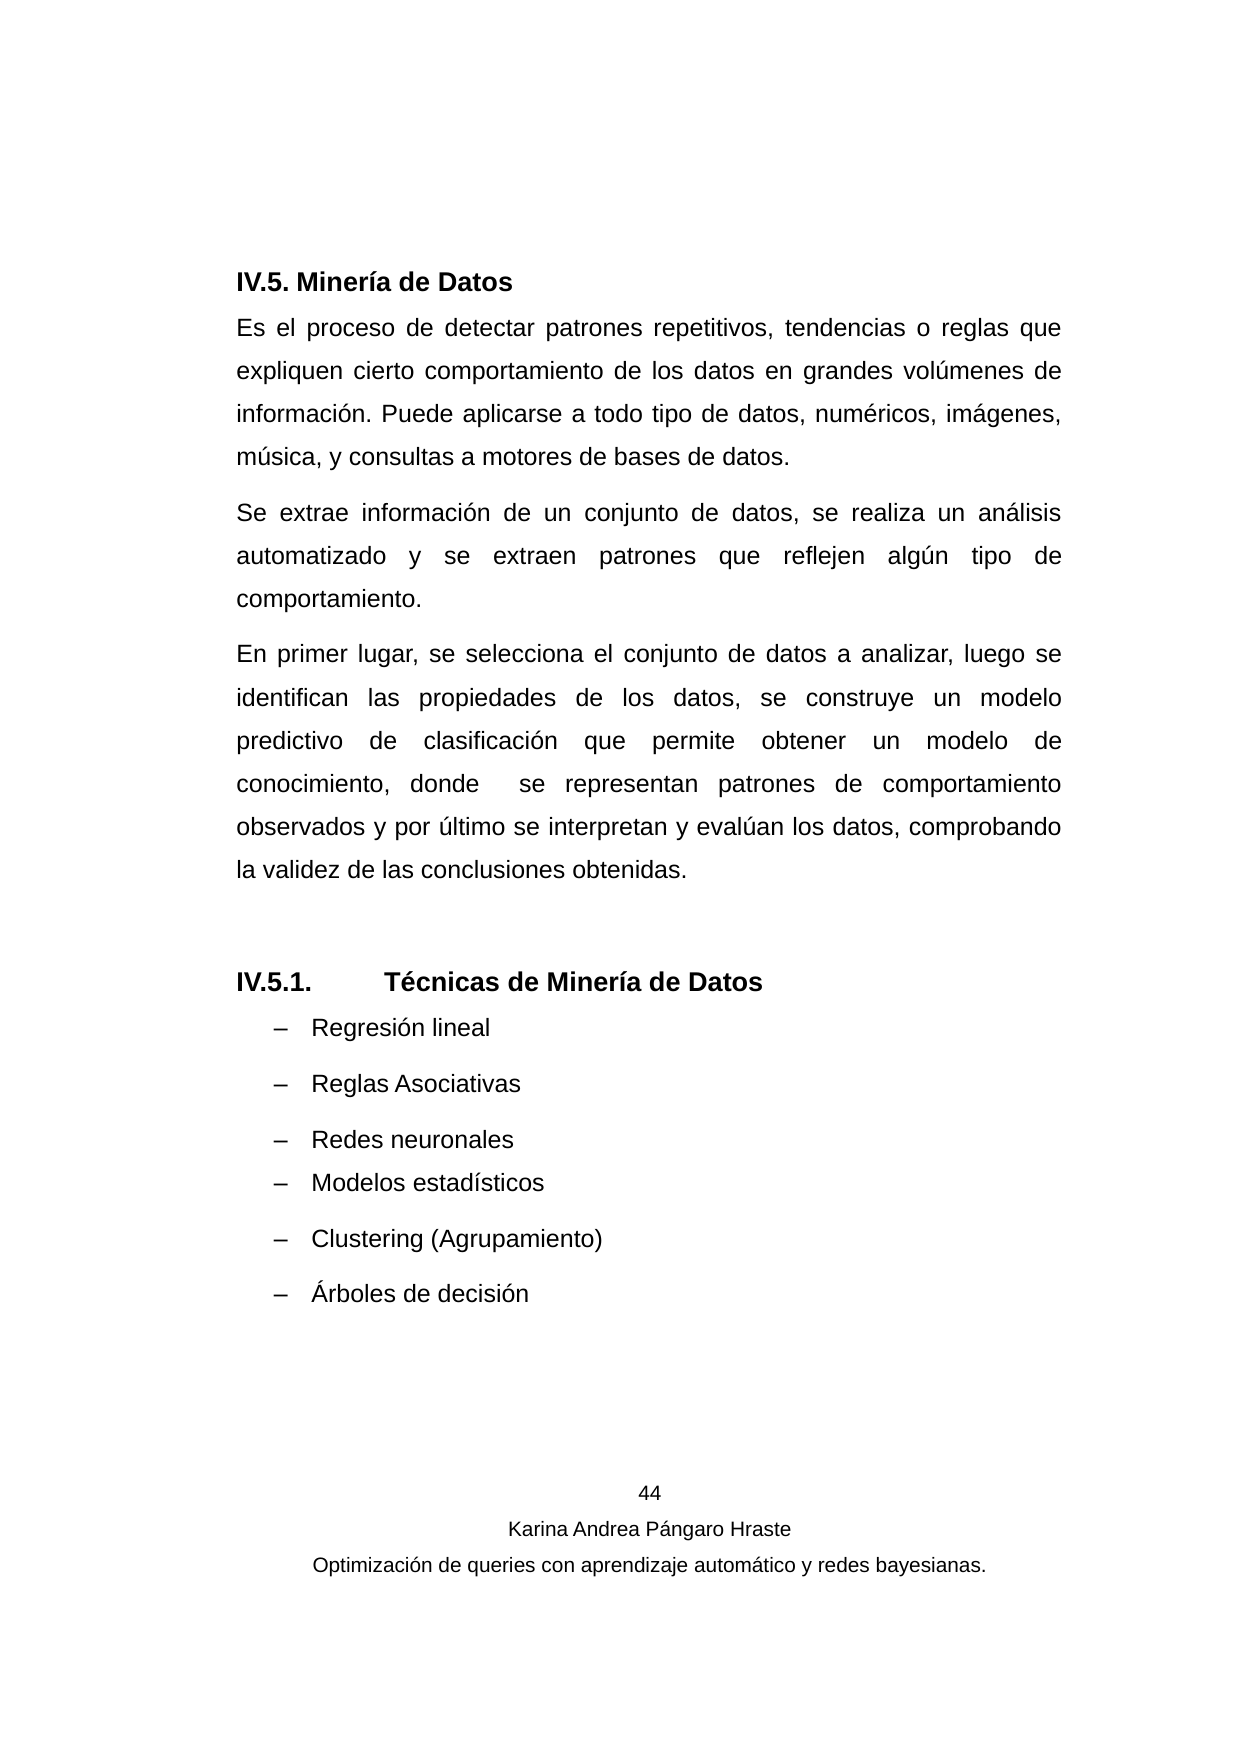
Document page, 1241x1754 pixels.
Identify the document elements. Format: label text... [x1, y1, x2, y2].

text Es el proceso de detectar patrones repetitivos, tendencias o reglas que expliquen cierto comportamiento de los datos en grandes volúmenes de información. Puede aplicarse a todo tipo de datos, numéricos, imágenes, música, y consultas a motores de bases de datos. [236, 313, 1063, 471]
list Árboles de decisión [274, 1279, 1063, 1308]
list Modelos estadísticos [274, 1168, 1063, 1197]
text En primer lugar, se selecciona el conjunto de datos a analizar, luego se identifican las propiedades de los datos, se construye un modelo predictivo de clasificación que permite obtener un modelo de conocimiento, donde se representan patrones de comportamiento observados y por último se interpretan y evalúan los datos, comprobando la validez de las conclusiones obtenidas. [236, 639, 1063, 884]
list Redes neuronales [274, 1125, 1063, 1153]
list Clustering (Agrupamiento) [274, 1224, 1063, 1252]
list Regresión lineal [274, 1013, 1063, 1042]
text Se extrae información de un conjunto de datos, se realiza un análisis automatizado y se extraen patrones que reflejen algún tipo de comportamiento. [236, 498, 1063, 613]
subtitle Técnicas de Minería de Datos [236, 966, 1063, 998]
list Reglas Asociativas [274, 1069, 1063, 1098]
subtitle Minería de Datos [236, 266, 1063, 297]
